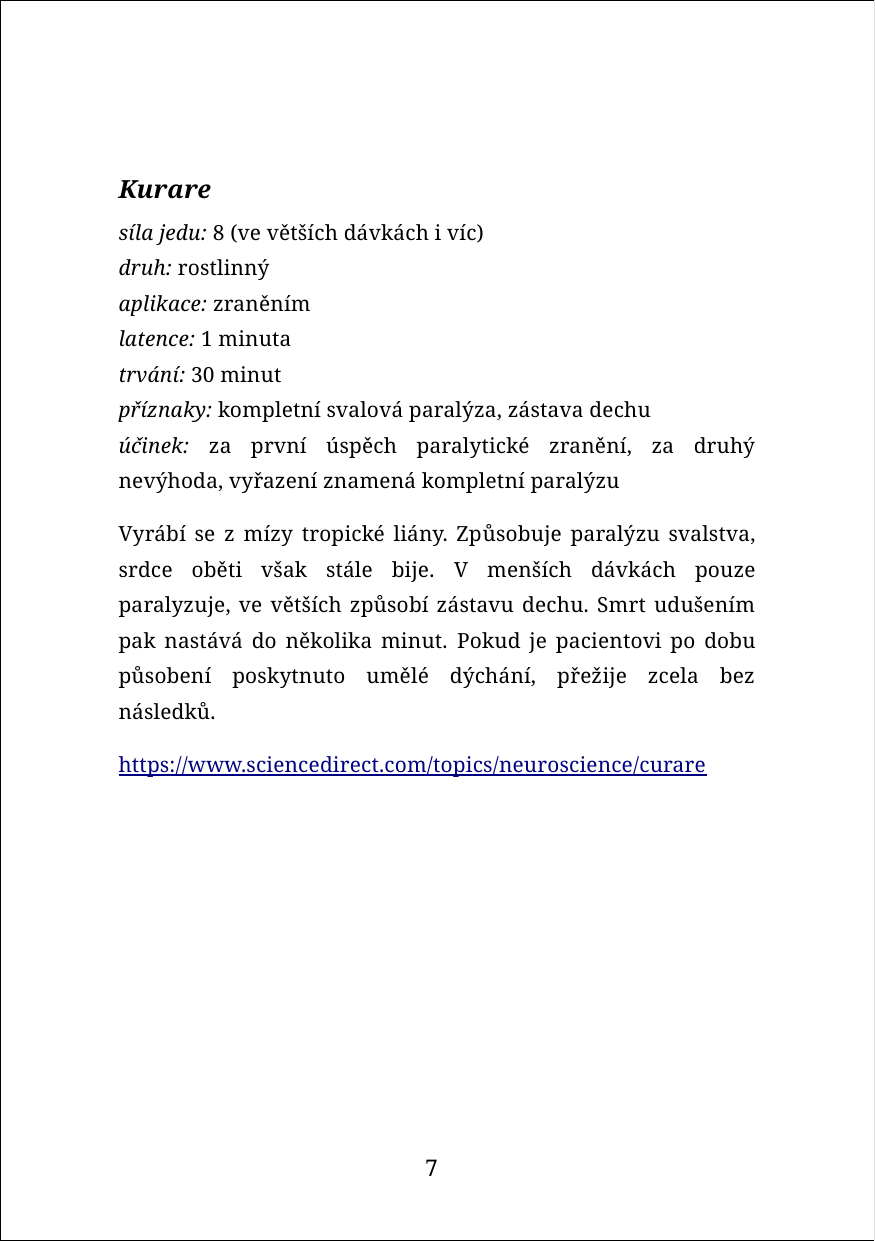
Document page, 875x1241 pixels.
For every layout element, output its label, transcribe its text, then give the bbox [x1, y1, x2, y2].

text síla jedu: 8 (ve větších dávkách i víc) druh: rostlinný aplikace: zraněním latence: 1 minuta trvání: 30 minut příznaky: kompletní svalová paralýza, zástava dechu účinek: za první úspěch paralytické zranění, za druhý nevýhoda, vyřazení znamená kompletní paralýzu [118, 218, 756, 495]
text Vyrábí se z mízy tropické liány. Způsobuje paralýzu svalstva, srdce oběti však stále bije. V menších dávkách pouze paralyzuje, ve větších způsobí zástavu dechu. Smrt udušením pak nastává do několika minut. Pokud je pacientovi po dobu působení poskytnuto umělé dýchání, přežije zcela bez následků. [118, 519, 756, 726]
text https://www.sciencedirect.com/topics/neuroscience/curare [118, 750, 756, 779]
subtitle Kurare [118, 172, 756, 206]
